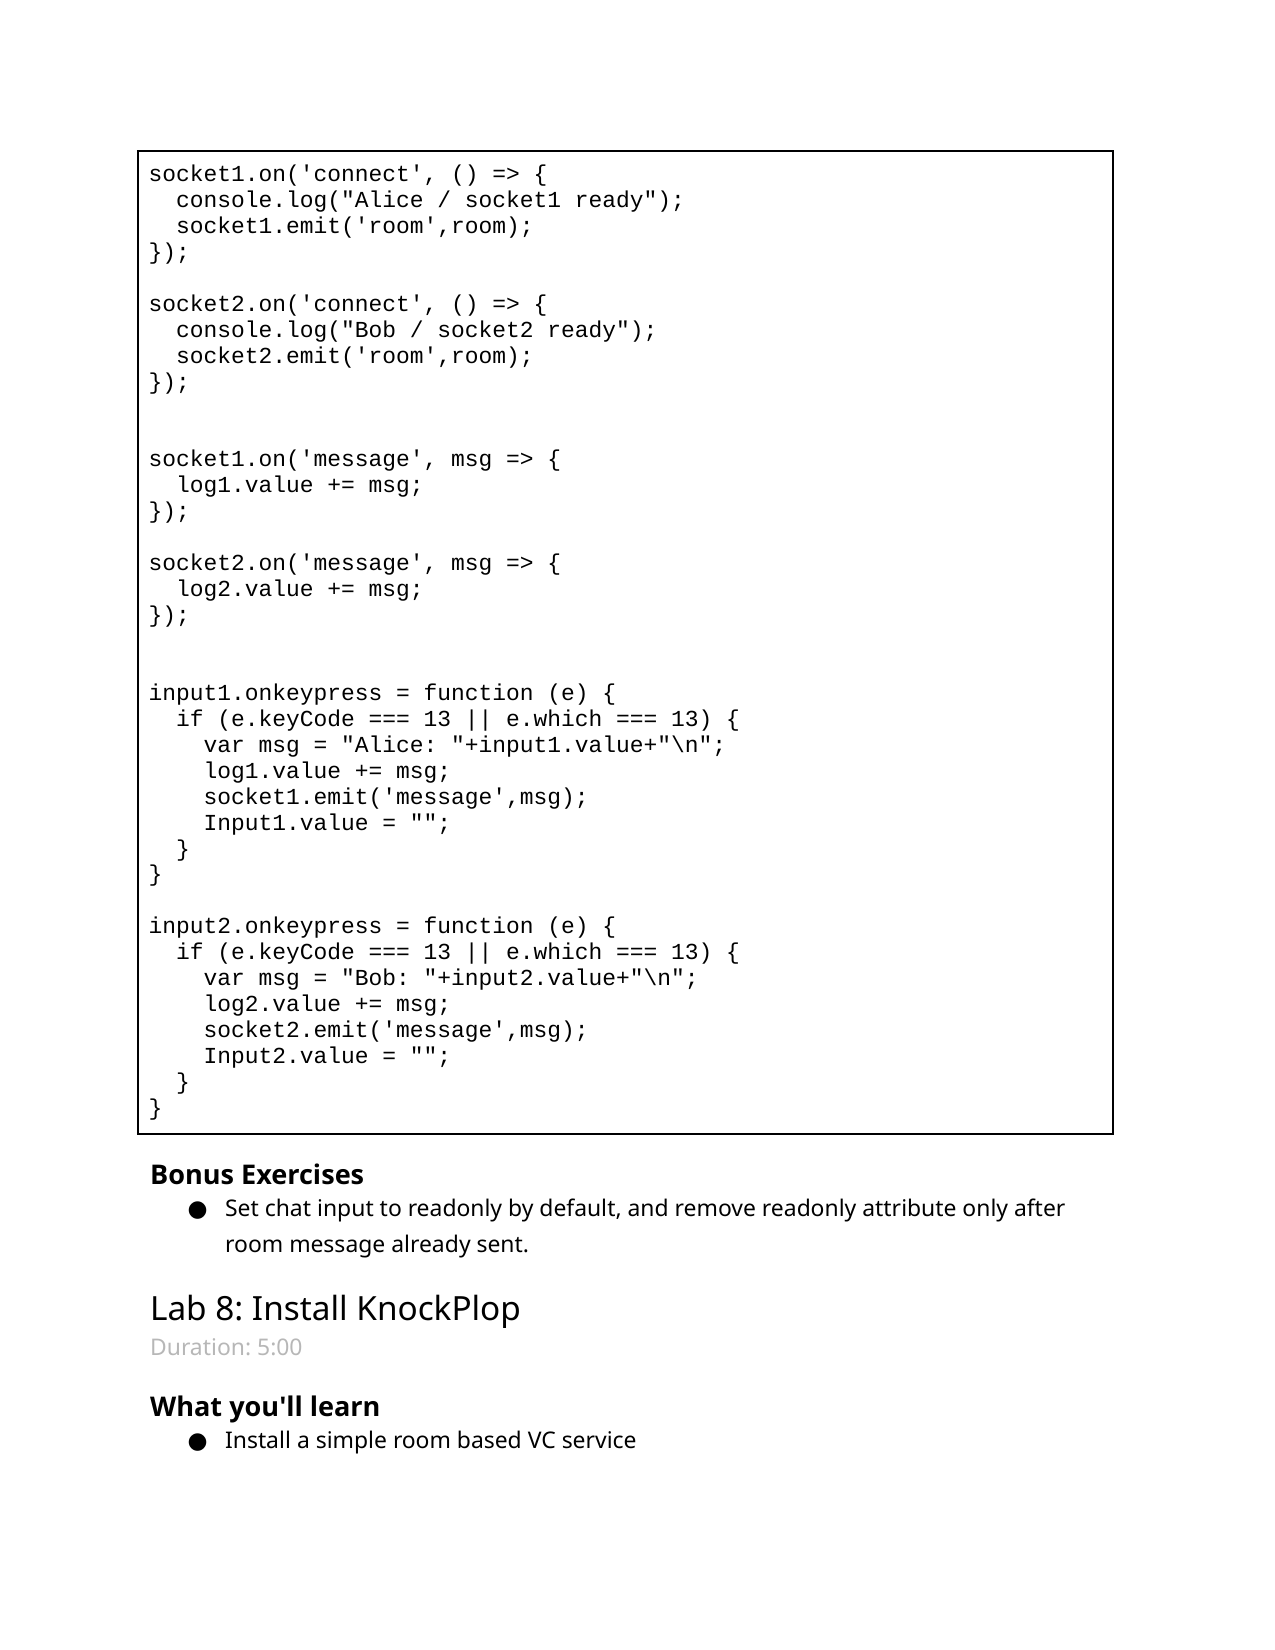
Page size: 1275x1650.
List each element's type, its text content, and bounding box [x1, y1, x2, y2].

subtitle What you'll learn [150, 1387, 1125, 1424]
subtitle Bonus Exercises [150, 1156, 1125, 1192]
text Duration: 5:00 [150, 1331, 1125, 1362]
list Set chat input to readonly by default, and remove readonly attribute only after room message already sent. [187, 1192, 1125, 1259]
list Install a simple room based VC service [187, 1424, 1125, 1455]
subtitle Lab 8: Install KnockPlop [150, 1285, 1125, 1331]
table_header socket1.on('connect', () => { console.log("Alice / socket1 ready"); socket1.emit('room',room); }); socket2.on('connect', () => { console.log("Bob / socket2 ready"); socket2.emit('room',room); }); socket1.on('message', msg => { log1.value += msg; }); socket2.on('message', msg => { log2.value += msg; }); input1.onkeypress = function (e) { if (e.keyCode === 13 || e.which === 13) { var msg = "Alice: "+input1.value+"\n"; log1.value += msg; socket1.emit('message',msg); Input1.value = ""; } } input2.onkeypress = function (e) { if (e.keyCode === 13 || e.which === 13) { var msg = "Bob: "+input2.value+"\n"; log2.value += msg; socket2.emit('message',msg); Input2.value = ""; } } [139, 152, 1112, 1133]
